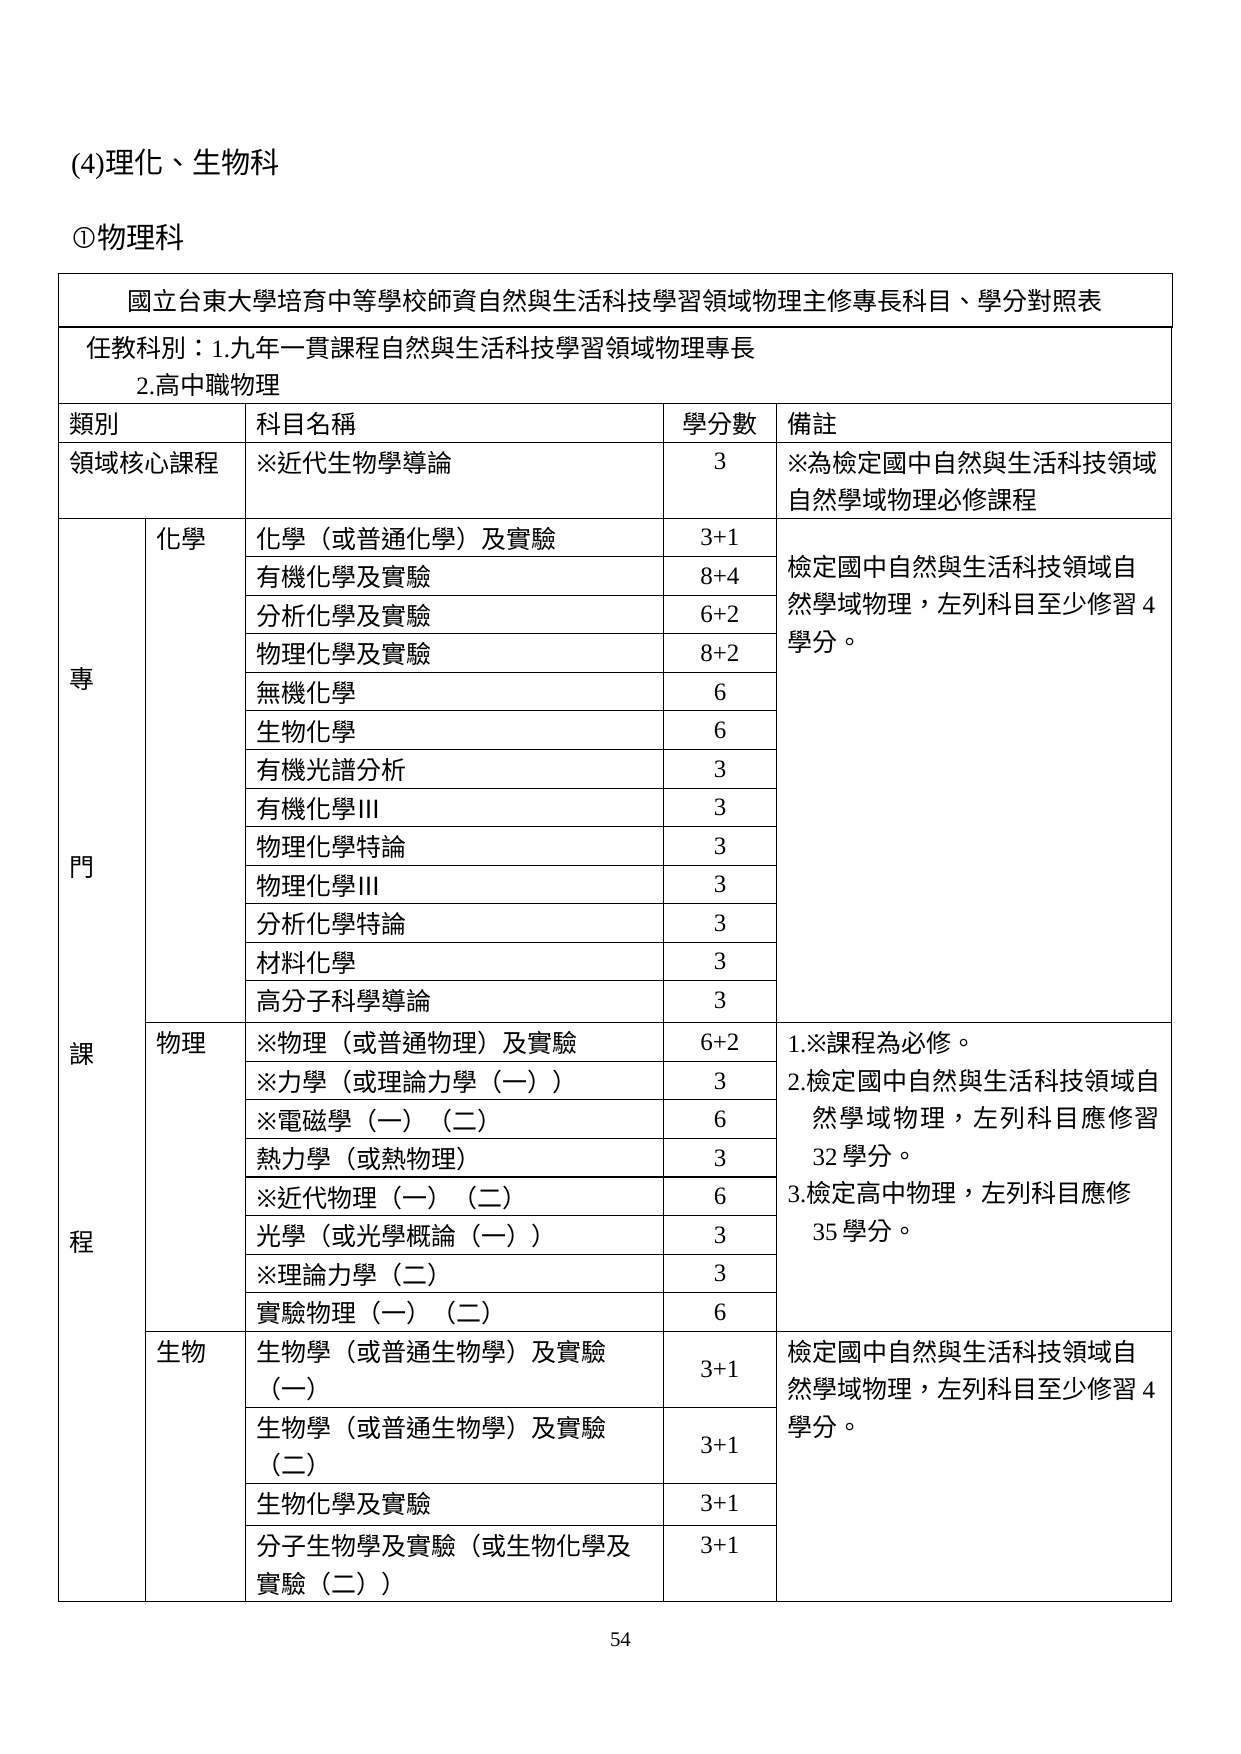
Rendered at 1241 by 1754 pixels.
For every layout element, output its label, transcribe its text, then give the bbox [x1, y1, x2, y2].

table_cell 6 [664, 1100, 776, 1138]
table_header 國立台東大學培育中等學校師資自然與生活科技學習領域物理主修專長科目、學分對照表 [59, 274, 1172, 326]
table_cell 3 [664, 789, 776, 826]
table_cell 高分子科學導論 [246, 981, 663, 1022]
table_cell 學分數 [664, 404, 776, 442]
table_cell 熱力學（或熱物理） [246, 1139, 663, 1176]
table_cell 3 [664, 981, 776, 1022]
table_cell 有機化學Ⅲ [246, 789, 663, 826]
table_cell ※力學（或理論力學（一）） [246, 1062, 663, 1099]
table_cell ※物理（或普通物理）及實驗 [246, 1023, 663, 1061]
table_cell 3 [664, 827, 776, 864]
table_cell 生物學（或普通生物學）及實驗（一） [246, 1332, 663, 1407]
table_cell 物理化學及實驗 [246, 634, 663, 672]
table_cell 6+2 [664, 596, 776, 633]
table_cell 科目名稱 [246, 404, 663, 442]
table_cell 3 [664, 443, 776, 518]
table_cell ※電磁學（一）（二） [246, 1100, 663, 1138]
table_cell 3 [664, 1062, 776, 1099]
table_cell 任教科別：1.九年一貫課程自然與生活科技學習領域物理專長 2.高中職物理 [59, 328, 1171, 402]
table_cell 檢定國中自然與生活科技領域自然學域物理，左列科目至少修習4學分。 [777, 1332, 1171, 1601]
table_cell 備註 [777, 404, 1171, 442]
table_cell 3+1 [664, 1408, 776, 1483]
table_cell 3+1 [664, 519, 776, 556]
table_cell 化學 [146, 519, 245, 1022]
table_cell 生物化學及實驗 [246, 1484, 663, 1525]
table_cell ※近代物理（一）（二） [246, 1178, 663, 1215]
table_cell 材料化學 [246, 943, 663, 980]
table_cell 6 [664, 711, 776, 749]
table_cell 化學（或普通化學）及實驗 [246, 519, 663, 556]
table_cell 分子生物學及實驗（或生物化學及實驗（二）） [246, 1526, 663, 1601]
table_cell 6 [664, 673, 776, 710]
table_cell 生物學（或普通生物學）及實驗（二） [246, 1408, 663, 1483]
table_cell 6 [664, 1293, 776, 1331]
table_cell 3+1 [664, 1484, 776, 1525]
table_cell 分析化學及實驗 [246, 596, 663, 633]
table_cell 物理化學Ⅲ [246, 866, 663, 903]
table_cell 生物化學 [246, 711, 663, 749]
table_cell 生物 [146, 1332, 245, 1601]
table_cell 領域核心課程 [59, 443, 245, 518]
table_cell 專 門 課 程 [59, 519, 145, 1601]
table_cell 3 [664, 943, 776, 980]
table_cell ※近代生物學導論 [246, 443, 663, 518]
text 物理科 [71, 198, 1169, 273]
table_cell 物理 [146, 1023, 245, 1331]
table_cell 8+4 [664, 557, 776, 595]
table_cell 有機化學及實驗 [246, 557, 663, 595]
table_cell 3+1 [664, 1332, 776, 1407]
table_cell ※為檢定國中自然與生活科技領域自然學域物理必修課程 [777, 443, 1171, 518]
table_cell 無機化學 [246, 673, 663, 710]
table_cell 6 [664, 1178, 776, 1215]
table_cell 有機光譜分析 [246, 750, 663, 787]
table_cell 實驗物理（一）（二） [246, 1293, 663, 1331]
table_cell 3 [664, 750, 776, 787]
table_cell 物理化學特論 [246, 827, 663, 864]
table_cell 3 [664, 1139, 776, 1176]
table_cell 1.※課程為必修。 2.檢定國中自然與生活科技領域自然學域物理，左列科目應修習32學分。 3.檢定高中物理，左列科目應修35學分。 [777, 1023, 1171, 1331]
table_cell 3+1 [664, 1526, 776, 1601]
table_cell 類別 [59, 404, 245, 442]
table_cell 光學（或光學概論（一）） [246, 1216, 663, 1253]
table_cell 檢定國中自然與生活科技領域自然學域物理，左列科目至少修習4學分。 [777, 519, 1171, 1022]
table_cell 6+2 [664, 1023, 776, 1061]
text (4)理化、生物科 [71, 123, 1169, 198]
table_cell ※理論力學（二） [246, 1255, 663, 1292]
table_cell 3 [664, 904, 776, 942]
table_cell 分析化學特論 [246, 904, 663, 942]
table_cell 3 [664, 1216, 776, 1253]
table_cell 3 [664, 1255, 776, 1292]
table_cell 8+2 [664, 634, 776, 672]
table_cell 3 [664, 866, 776, 903]
